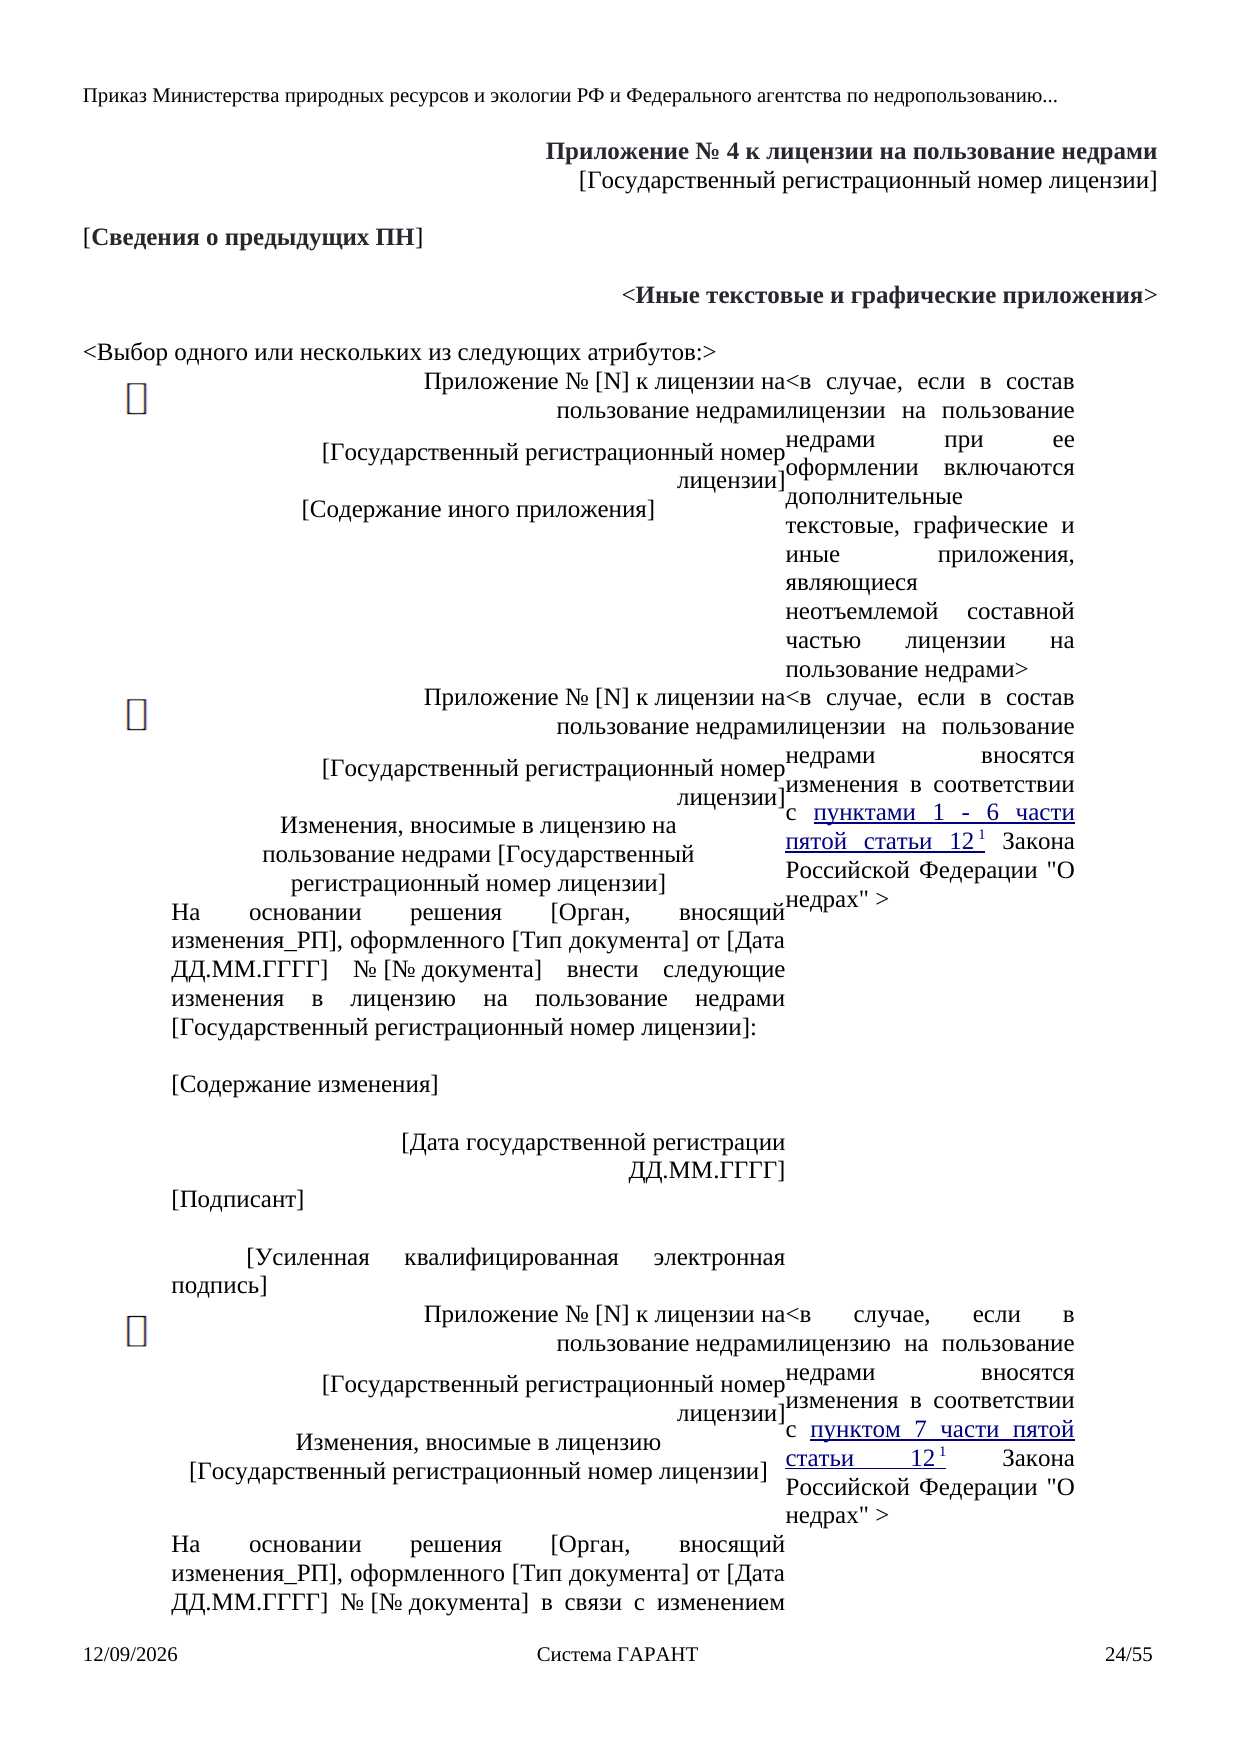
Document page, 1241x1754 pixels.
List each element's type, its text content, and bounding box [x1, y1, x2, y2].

text [Сведения о предыдущих ПН] [83, 222, 1157, 251]
table_cell [83, 683, 171, 753]
table_cell [Государственный регистрационный номер лицензии] [171, 1370, 785, 1427]
table_cell На основании решения [Орган, вносящий изменения_РП], оформленного [Тип документа] от [Дата ДД.ММ.ГГГГ] № [№ документа] в связи с изменением [171, 1529, 785, 1615]
table_header <Выбор одного или нескольких из следующих атрибутов:> [83, 338, 1146, 366]
table_cell [Государственный регистрационный номер лицензии] [171, 753, 785, 810]
table_cell Изменения, вносимые в лицензию на пользование недрами [Государственный регистрационный номер лицензии] [171, 810, 785, 897]
picture [117, 1299, 166, 1364]
picture [117, 682, 166, 748]
table_cell [83, 897, 171, 1299]
picture [117, 366, 166, 432]
table_cell [785, 1529, 1146, 1615]
table_cell Приложение № [N] к лицензии на пользование недрами [171, 1299, 785, 1369]
table_cell [Содержание иного приложения] [171, 494, 785, 682]
table_cell <в случае, если в состав лицензии на пользование недрами при ее оформлении включаются дополнительные текстовые, графические и иные приложения, являющиеся неотъемлемой составной частью лицензии на пользование недрами> [785, 366, 1075, 682]
table_cell <в случае, если в лицензию на пользование недрами вносятся изменения в соответствии с пунктом 7 части пятой статьи 12 1 Закона Российской Федерации "О недрах" > [785, 1299, 1075, 1529]
table_cell [83, 810, 171, 897]
table_cell [83, 1529, 171, 1615]
table_cell <в случае, если в состав лицензии на пользование недрами вносятся изменения в соответствии с пунктами 1 - 6 части пятой статьи 12 1 Закона Российской Федерации "О недрах" > [785, 683, 1075, 1299]
text <Иные текстовые и графические приложения> [83, 280, 1157, 309]
table_cell На основании решения [Орган, вносящий изменения_РП], оформленного [Тип документа] от [Дата ДД.ММ.ГГГГ] № [№ документа] внести следующие изменения в лицензию на пользование недрами [Государственный регистрационный номер лицензии]: [Содержание изменения] [Дата государственной регистрации ДД.ММ.ГГГГ] [Подписант] [Усиленная квалифицированная электронная подпись] [171, 897, 785, 1299]
table_cell [83, 753, 171, 810]
table_cell [Государственный регистрационный номер лицензии] [171, 437, 785, 494]
table_cell [83, 366, 171, 437]
text [Государственный регистрационный номер лицензии] [83, 165, 1157, 194]
table_cell [83, 1370, 171, 1427]
table_cell [83, 1427, 171, 1529]
table_cell [83, 494, 171, 682]
table_cell [83, 437, 171, 494]
table_cell Приложение № [N] к лицензии на пользование недрами [171, 683, 785, 753]
table_cell [83, 1299, 171, 1369]
table_cell Приложение № [N] к лицензии на пользование недрами [171, 366, 785, 437]
text Приложение № 4 к лицензии на пользование недрами [83, 136, 1157, 165]
table_cell Изменения, вносимые в лицензию [Государственный регистрационный номер лицензии] [171, 1427, 785, 1529]
